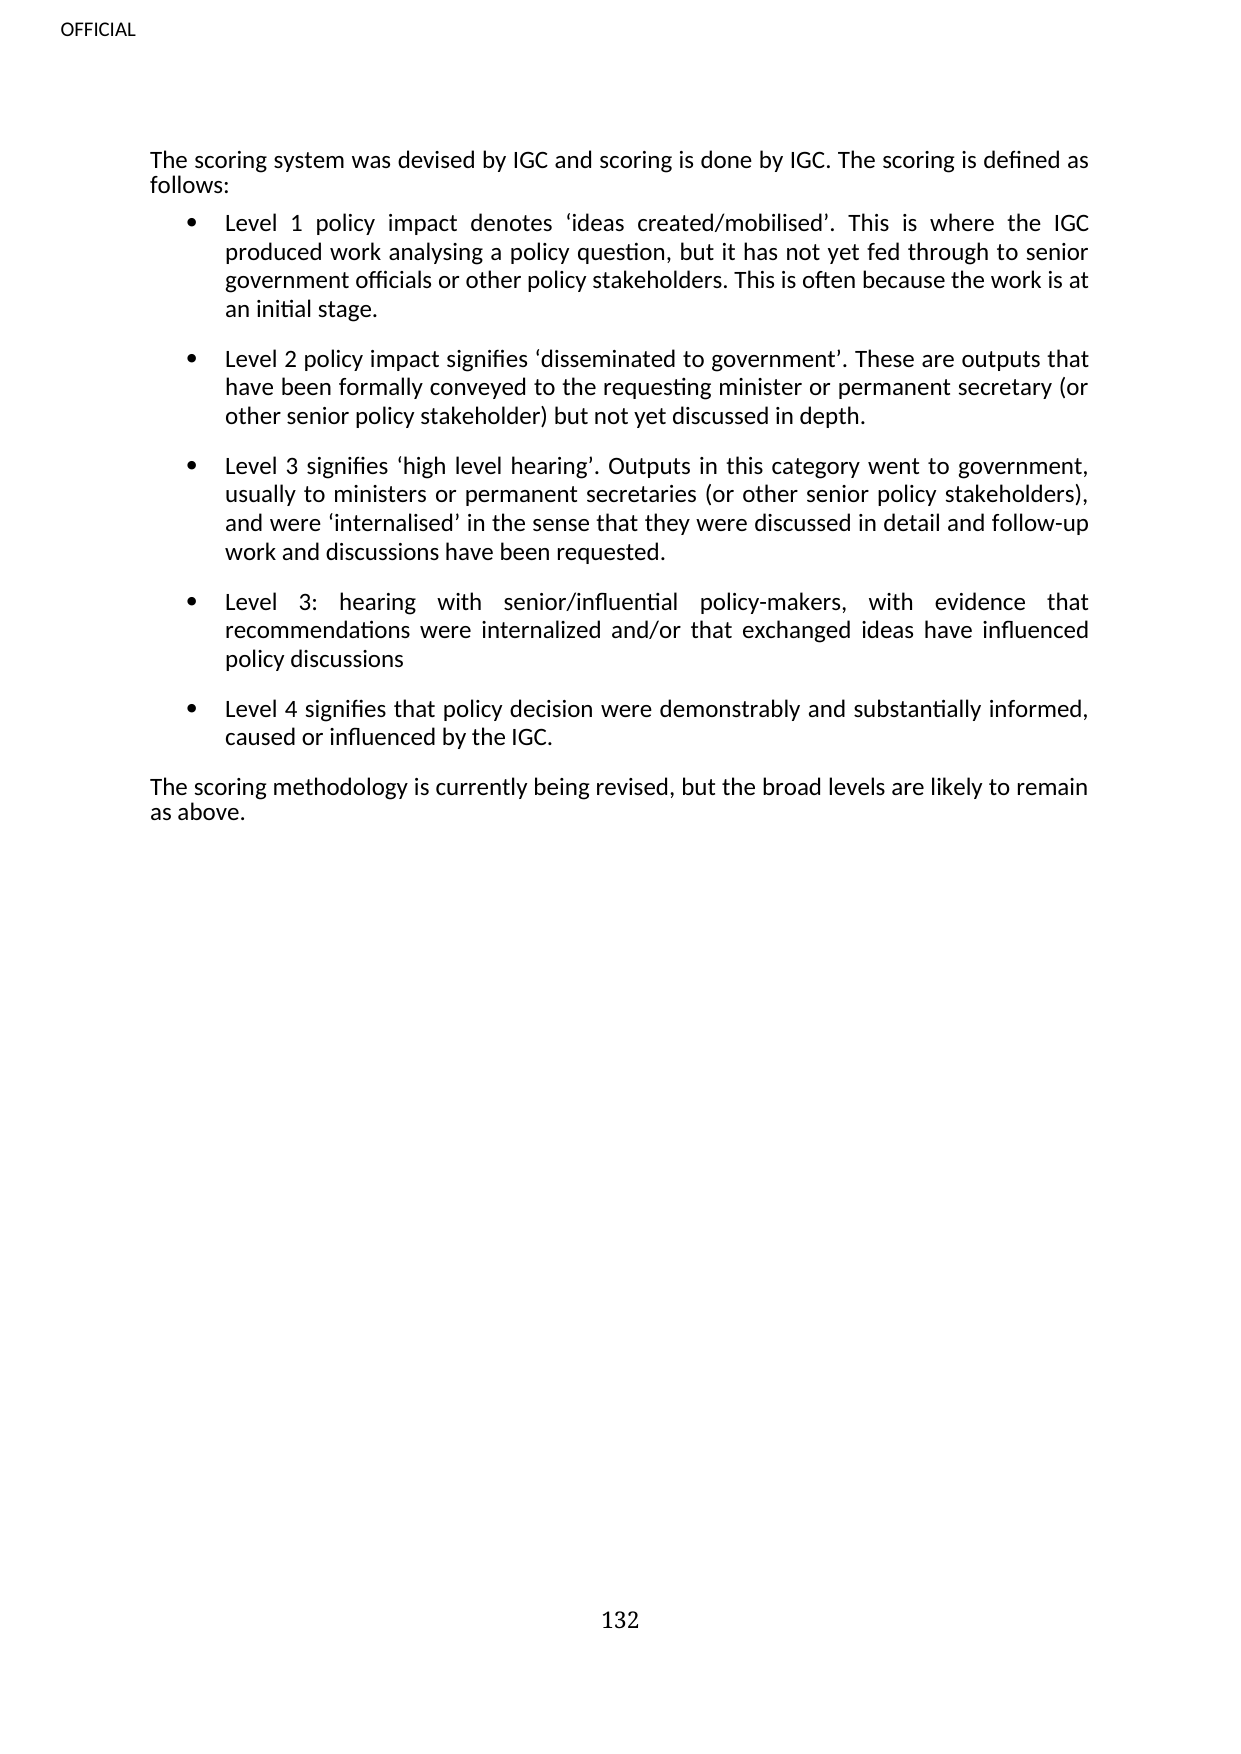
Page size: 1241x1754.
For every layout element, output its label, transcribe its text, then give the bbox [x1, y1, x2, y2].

text The scoring methodology is currently being revised, but the broad levels are likely to remain as above. [150, 777, 1090, 827]
list Level 2 policy impact signifies ‘disseminated to government’. These are outputs that have been formally conveyed to the requesting minister or permanent secretary (or other senior policy stakeholder) but not yet discussed in depth. [187, 348, 1090, 431]
list Level 3 signifies ‘high level hearing’. Outputs in this category went to government, usually to ministers or permanent secretaries (or other senior policy stakeholders), and were ‘internalised’ in the sense that they were discussed in detail and follow-up work and discussions have been requested. [187, 455, 1090, 567]
list Level 3: hearing with senior/influential policy-makers, with evidence that recommendations were internalized and/or that exchanged ideas have influenced policy discussions [187, 591, 1090, 674]
list Level 4 signifies that policy decision were demonstrably and substantially informed, caused or influenced by the IGC. [187, 698, 1090, 752]
text The scoring system was devised by IGC and scoring is done by IGC. The scoring is defined as follows: [150, 150, 1090, 200]
list Level 1 policy impact denotes ‘ideas created/mobilised’. This is where the IGC produced work analysing a policy question, but it has not yet fed through to senior government officials or other policy stakeholders. This is often because the work is at an initial stage. [187, 212, 1090, 324]
